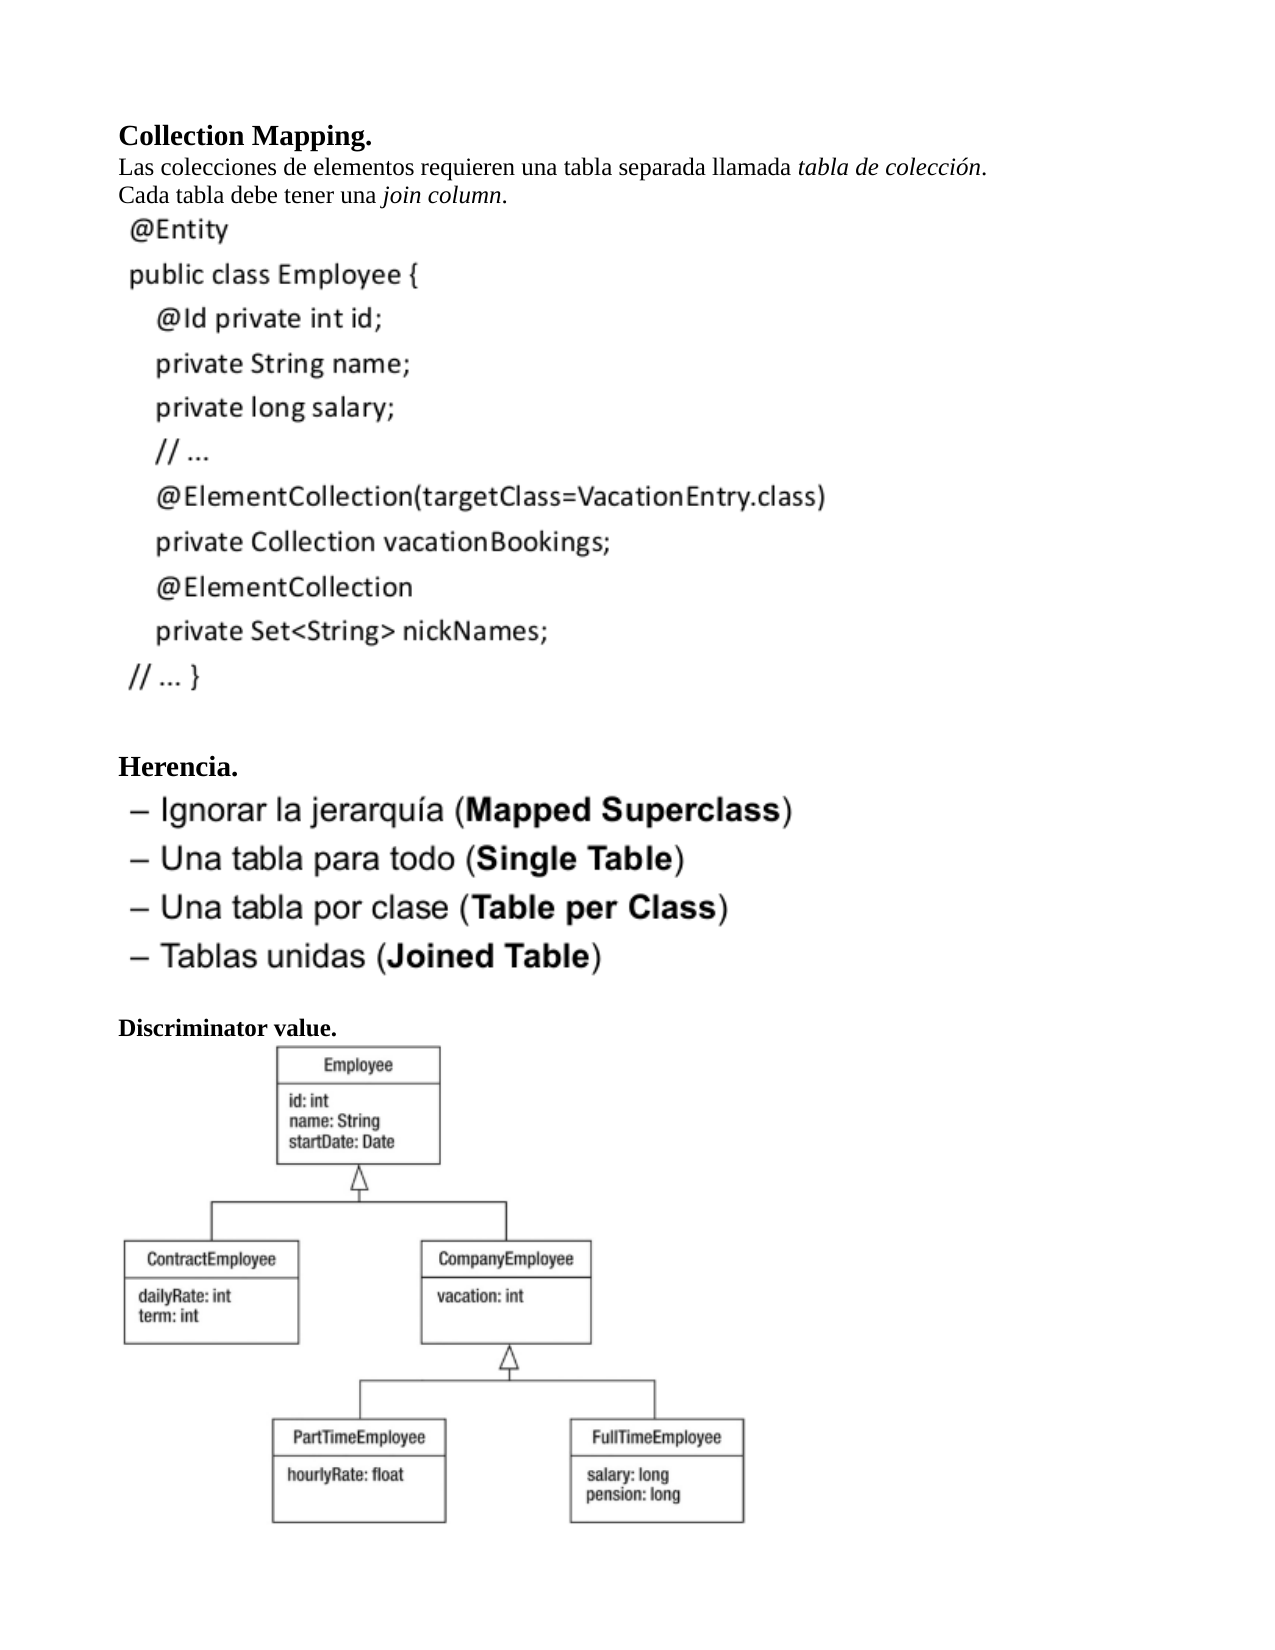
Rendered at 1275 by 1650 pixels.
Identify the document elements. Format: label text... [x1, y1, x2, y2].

text Las colecciones de elementos requieren una tabla separada llamada tabla de colección. [118, 152, 1157, 180]
picture [118, 783, 800, 985]
picture [118, 209, 831, 692]
picture [118, 1042, 752, 1528]
text Herencia. [118, 749, 1157, 783]
text Cada tabla debe tener una join column. [118, 180, 1157, 209]
text Discriminator value. [118, 1013, 1157, 1042]
text Collection Mapping. [118, 118, 1157, 152]
